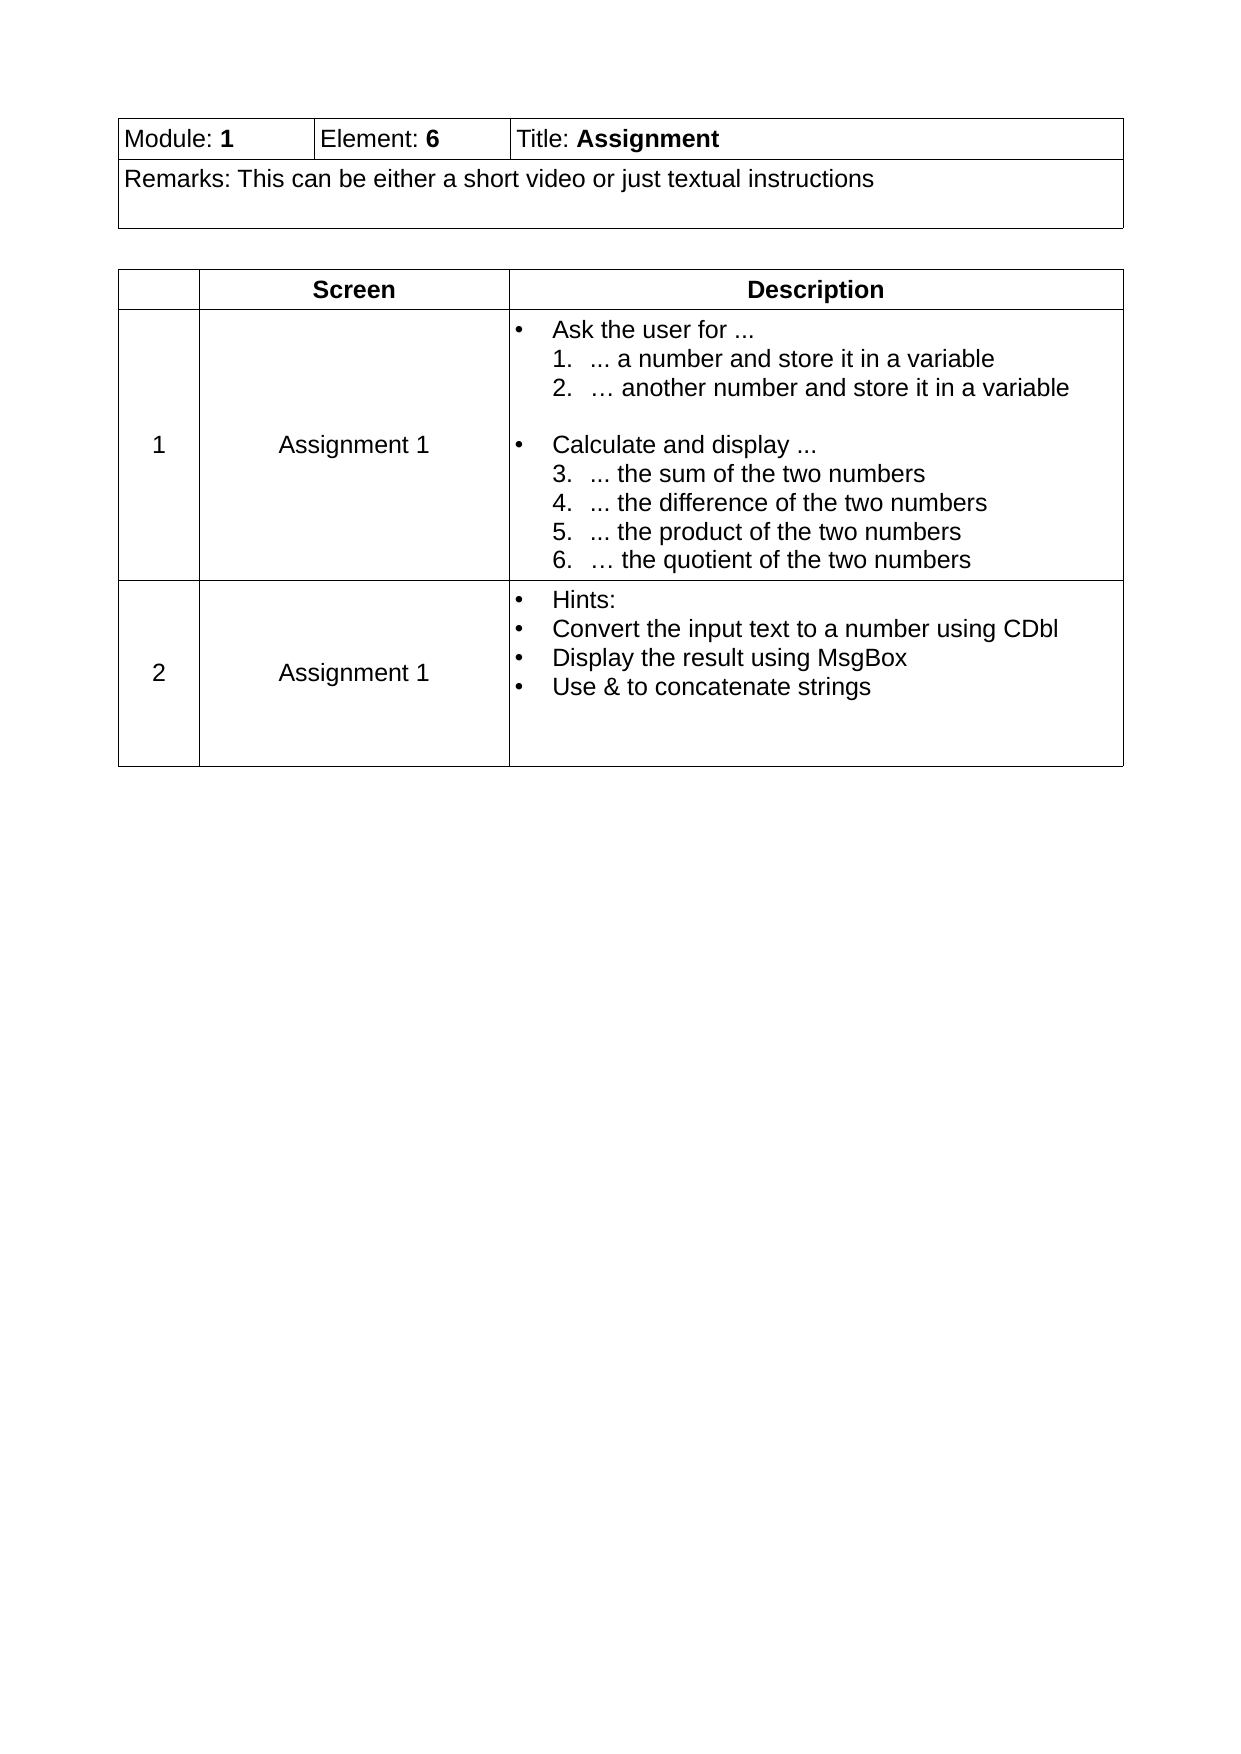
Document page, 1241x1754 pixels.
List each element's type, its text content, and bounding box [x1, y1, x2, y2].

table_header Description [510, 270, 1123, 309]
table_header Element: 6 [315, 119, 510, 158]
table_header Module: 1 [119, 119, 314, 158]
table_cell Remarks: This can be either a short video or just textual instructions [119, 160, 1123, 227]
table_cell Hints: Convert the input text to a number using CDbl Display the result using MsgBox Use & to concatenate strings [510, 581, 1123, 766]
table_cell Assignment 1 [200, 581, 509, 766]
table_cell 1 [119, 310, 199, 580]
table_cell Ask the user for ... ... a number and store it in a variable … another number and store it in a variable Calculate and display ... ... the sum of the two numbers ... the difference of the two numbers ... the product of the two numbers … the quotient of the two numbers [510, 310, 1123, 580]
table_header Screen [200, 270, 509, 309]
table_header Title: Assignment [511, 119, 1123, 158]
table_header [119, 270, 199, 309]
table_cell Assignment 1 [200, 310, 509, 580]
table_cell 2 [119, 581, 199, 766]
